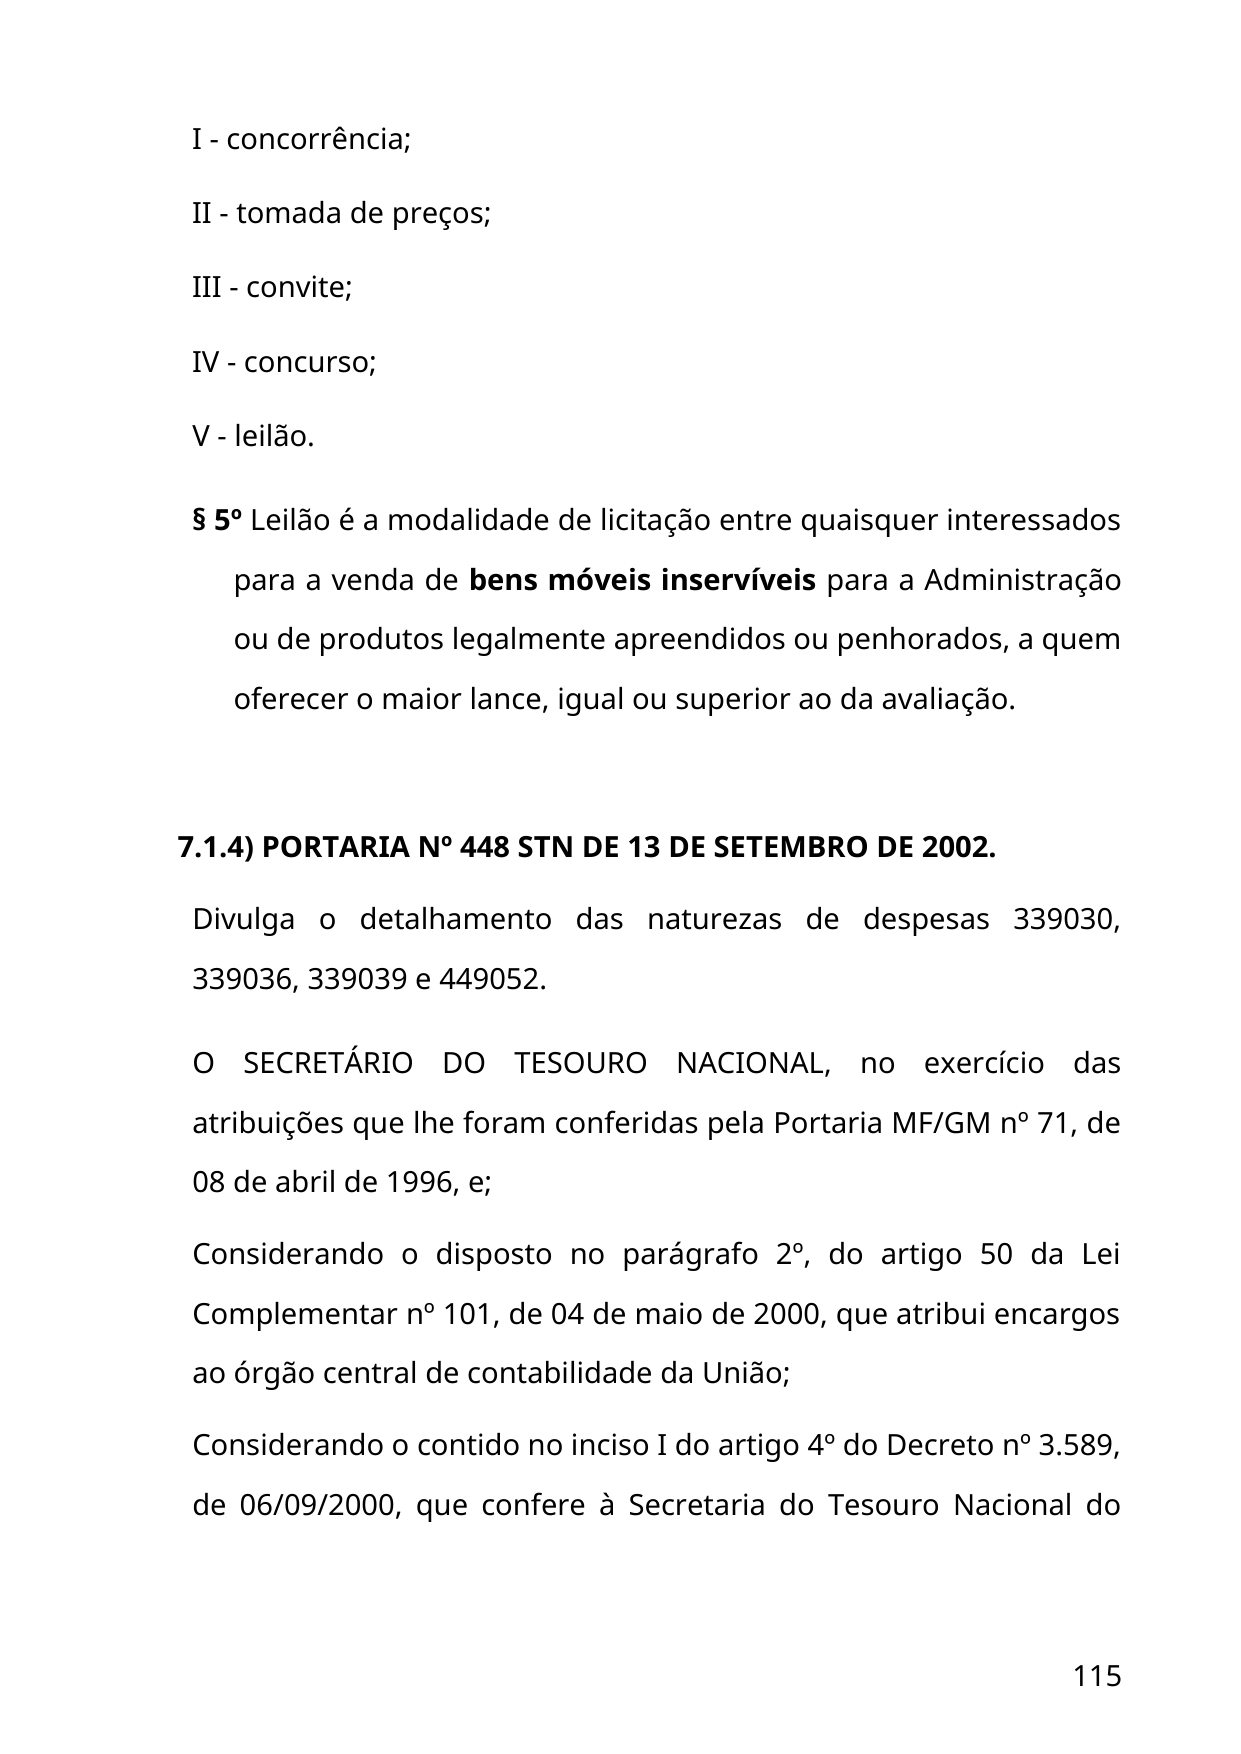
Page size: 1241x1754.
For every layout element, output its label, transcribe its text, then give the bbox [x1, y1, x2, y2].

text 7.1.4) Portaria nº 448 STN de 13 de setembro de 2002. [118, 827, 1122, 866]
text IV - concurso; [192, 341, 1122, 381]
text O SECRETÁRIO DO TESOURO NACIONAL, no exercício das atribuições que lhe foram conferidas pela Portaria MF/GM nº 71, de 08 de abril de 1996, e; [192, 1043, 1122, 1201]
text III - convite; [192, 267, 1122, 306]
text Divulga o detalhamento das naturezas de despesas 339030, 339036, 339039 e 449052. [192, 899, 1122, 998]
text Considerando o contido no inciso I do artigo 4º do Decreto nº 3.589, de 06/09/2000, que confere à Secretaria do Tesouro Nacional do [192, 1424, 1122, 1524]
text I - concorrência; [192, 118, 1122, 158]
text § 5º Leilão é a modalidade de licitação entre quaisquer interessados para a venda de bens móveis inservíveis para a Administração ou de produtos legalmente apreendidos ou penhorados, a quem oferecer o maior lance, igual ou superior ao da avaliação. [192, 500, 1122, 718]
text II - tomada de preços; [192, 192, 1122, 232]
text Considerando o disposto no parágrafo 2º, do artigo 50 da Lei Complementar nº 101, de 04 de maio de 2000, que atribui encargos ao órgão central de contabilidade da União; [192, 1233, 1122, 1392]
text V - leilão. [192, 415, 1122, 455]
